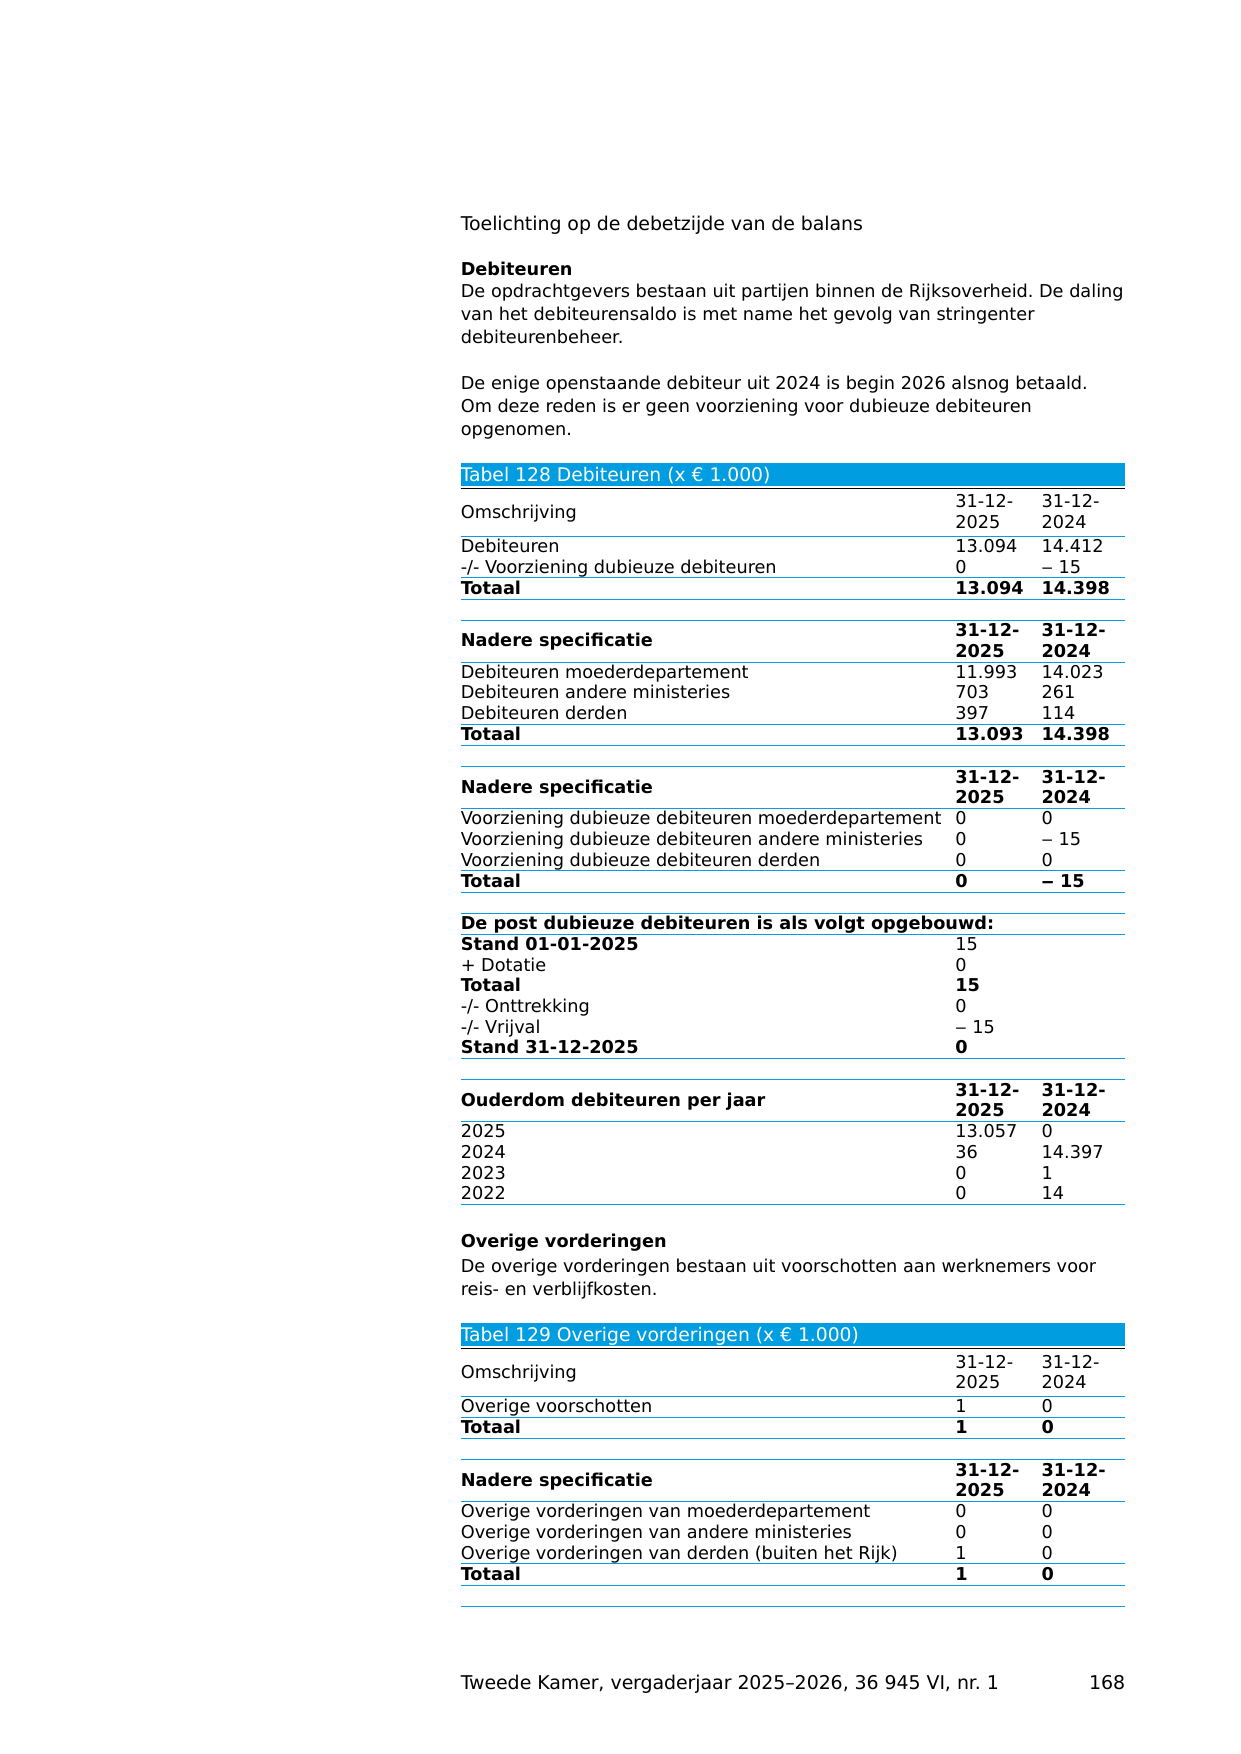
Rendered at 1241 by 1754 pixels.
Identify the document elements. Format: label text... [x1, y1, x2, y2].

table_cell De post dubieuze debiteuren is als volgt opgebouwd: [461, 914, 1038, 934]
table_cell 31-12-2024 [1039, 1349, 1125, 1396]
table_cell Debiteuren andere ministeries [461, 683, 952, 703]
table_cell 703 [952, 683, 1038, 703]
table_cell 0 [952, 1502, 1038, 1522]
table_cell 15 [952, 935, 1038, 955]
table_cell Totaal [461, 1564, 952, 1584]
table_cell 0 [952, 996, 1038, 1017]
table_cell [1039, 1439, 1125, 1459]
table_cell [1039, 975, 1125, 996]
table_cell 14.023 [1039, 663, 1125, 682]
text Debiteuren De opdrachtgevers bestaan uit partĳen binnen de Rĳksoverheid. De daling van het debiteurensaldo is met name het gevolg van stringenter debiteurenbeheer. [461, 257, 1125, 348]
table_cell -/- Vrijval [461, 1017, 952, 1037]
table_cell [1039, 1586, 1125, 1606]
table_cell 0 [1039, 1502, 1125, 1522]
table_cell Overige vorderingen van moederdepartement [461, 1502, 952, 1522]
table_cell 13.094 [952, 537, 1038, 557]
table_cell 0 [952, 955, 1038, 975]
table_cell 0 [952, 809, 1038, 829]
table_cell 13.093 [952, 725, 1038, 745]
table_cell 14.397 [1039, 1142, 1125, 1163]
table_cell Totaal [461, 578, 952, 598]
table_cell [461, 746, 952, 766]
table_cell 15 [952, 975, 1038, 996]
table_cell 0 [1039, 1522, 1125, 1543]
table_cell [461, 893, 952, 912]
table_cell 0 [952, 829, 1038, 849]
table_cell 13.057 [952, 1122, 1038, 1142]
table_cell [1039, 914, 1125, 934]
table_cell 14.398 [1039, 578, 1125, 598]
table_cell 0 [952, 1163, 1038, 1183]
table_cell 0 [1039, 1543, 1125, 1563]
table_cell ‒ 15 [1039, 871, 1125, 891]
table_cell Voorziening dubieuze debiteuren moederdepartement [461, 809, 952, 829]
table_cell 31-12-2024 [1039, 1080, 1125, 1121]
table_cell 14.412 [1039, 537, 1125, 557]
table_cell Nadere specificatie [461, 767, 952, 808]
table_cell 1 [1039, 1163, 1125, 1183]
table_cell -/- Voorziening dubieuze debiteuren [461, 557, 952, 577]
table_cell 31-12-2024 [1039, 1460, 1125, 1501]
table_cell 0 [952, 1522, 1038, 1543]
table_cell [952, 893, 1038, 912]
table_cell Stand 31-12-2025 [461, 1037, 952, 1058]
table_cell 2025 [461, 1122, 952, 1142]
table_cell 0 [1039, 1397, 1125, 1417]
table_cell [1039, 1037, 1125, 1058]
table_cell Omschrijving [461, 489, 952, 536]
table_cell [1039, 1017, 1125, 1037]
table_cell 261 [1039, 683, 1125, 703]
table_cell Totaal [461, 725, 952, 745]
title Toelichting op de debetzijde van de balans [461, 213, 1125, 257]
table_cell 0 [952, 850, 1038, 870]
table_cell [952, 1059, 1038, 1079]
table_cell ‒ 15 [952, 1017, 1038, 1037]
table_cell 31-12-2024 [1039, 621, 1125, 661]
table_cell 31-12-2025 [952, 1460, 1038, 1501]
table_cell 1 [952, 1564, 1038, 1584]
text De overige vorderingen bestaan uit voorschotten aan werknemers voor reis- en verblijfkosten. [461, 1254, 1125, 1300]
table_cell 1 [952, 1418, 1038, 1438]
table_cell 0 [1039, 1418, 1125, 1438]
table_cell 0 [952, 1183, 1038, 1204]
table_cell 31-12-2025 [952, 621, 1038, 661]
table_cell [1039, 746, 1125, 766]
table_cell ‒ 15 [1039, 829, 1125, 849]
table_cell [952, 600, 1038, 619]
table_cell 0 [952, 557, 1038, 577]
table_cell -/- Onttrekking [461, 996, 952, 1017]
table_cell 0 [1039, 850, 1125, 870]
table_cell 397 [952, 703, 1038, 724]
table_cell [461, 600, 952, 619]
table_cell 0 [1039, 809, 1125, 829]
table_cell 2022 [461, 1183, 952, 1204]
table_cell [1039, 935, 1125, 955]
table_cell 31-12-2024 [1039, 767, 1125, 808]
text Overige vorderingen [461, 1229, 1125, 1252]
table_cell Voorziening dubieuze debiteuren andere ministeries [461, 829, 952, 849]
table_cell [952, 1586, 1038, 1606]
table_cell [1039, 955, 1125, 975]
table_cell 0 [952, 871, 1038, 891]
table_cell 31-12-2024 [1039, 489, 1125, 536]
table_cell Nadere specificatie [461, 621, 952, 661]
table_cell Overige vorderingen van andere ministeries [461, 1522, 952, 1543]
table_cell [952, 1439, 1038, 1459]
table_cell Stand 01-01-2025 [461, 935, 952, 955]
table_cell 114 [1039, 703, 1125, 724]
table_cell [1039, 1059, 1125, 1079]
table_cell 14 [1039, 1183, 1125, 1204]
table_cell Overige vorderingen van derden (buiten het Rijk) [461, 1543, 952, 1563]
table_cell 11.993 [952, 663, 1038, 682]
table_cell 2023 [461, 1163, 952, 1183]
table_cell Totaal [461, 871, 952, 891]
table_cell [461, 1059, 952, 1079]
table_cell 0 [1039, 1122, 1125, 1142]
table_cell Totaal [461, 1418, 952, 1438]
table_cell Ouderdom debiteuren per jaar [461, 1080, 952, 1121]
table_cell 13.094 [952, 578, 1038, 598]
table_cell ‒ 15 [1039, 557, 1125, 577]
table_cell 2024 [461, 1142, 952, 1163]
table_cell + Dotatie [461, 955, 952, 975]
table_cell Totaal [461, 975, 952, 996]
table_cell [1039, 893, 1125, 912]
table_cell 31-12-2025 [952, 1080, 1038, 1121]
table_cell [1039, 600, 1125, 619]
table_cell Debiteuren derden [461, 703, 952, 724]
table_cell 1 [952, 1543, 1038, 1563]
table_cell Voorziening dubieuze debiteuren derden [461, 850, 952, 870]
table_cell Debiteuren [461, 537, 952, 557]
table_cell 31-12-2025 [952, 1349, 1038, 1396]
table_cell 1 [952, 1397, 1038, 1417]
table_cell Nadere specificatie [461, 1460, 952, 1501]
table_cell [1039, 996, 1125, 1017]
table_cell Debiteuren moederdepartement [461, 663, 952, 682]
table_cell 0 [1039, 1564, 1125, 1584]
table_cell 31-12-2025 [952, 767, 1038, 808]
table_cell Overige voorschotten [461, 1397, 952, 1417]
table_cell 0 [952, 1037, 1038, 1058]
text De enige openstaande debiteur uit 2024 is begin 2026 alsnog betaald. Om deze reden is er geen voorziening voor dubieuze debiteuren opgenomen. [461, 371, 1125, 440]
table_cell [461, 1439, 952, 1459]
table_cell [461, 1586, 952, 1606]
table_cell [952, 746, 1038, 766]
table_cell Omschrijving [461, 1349, 952, 1396]
table_cell 36 [952, 1142, 1038, 1163]
table_cell 14.398 [1039, 725, 1125, 745]
table_cell 31-12-2025 [952, 489, 1038, 536]
